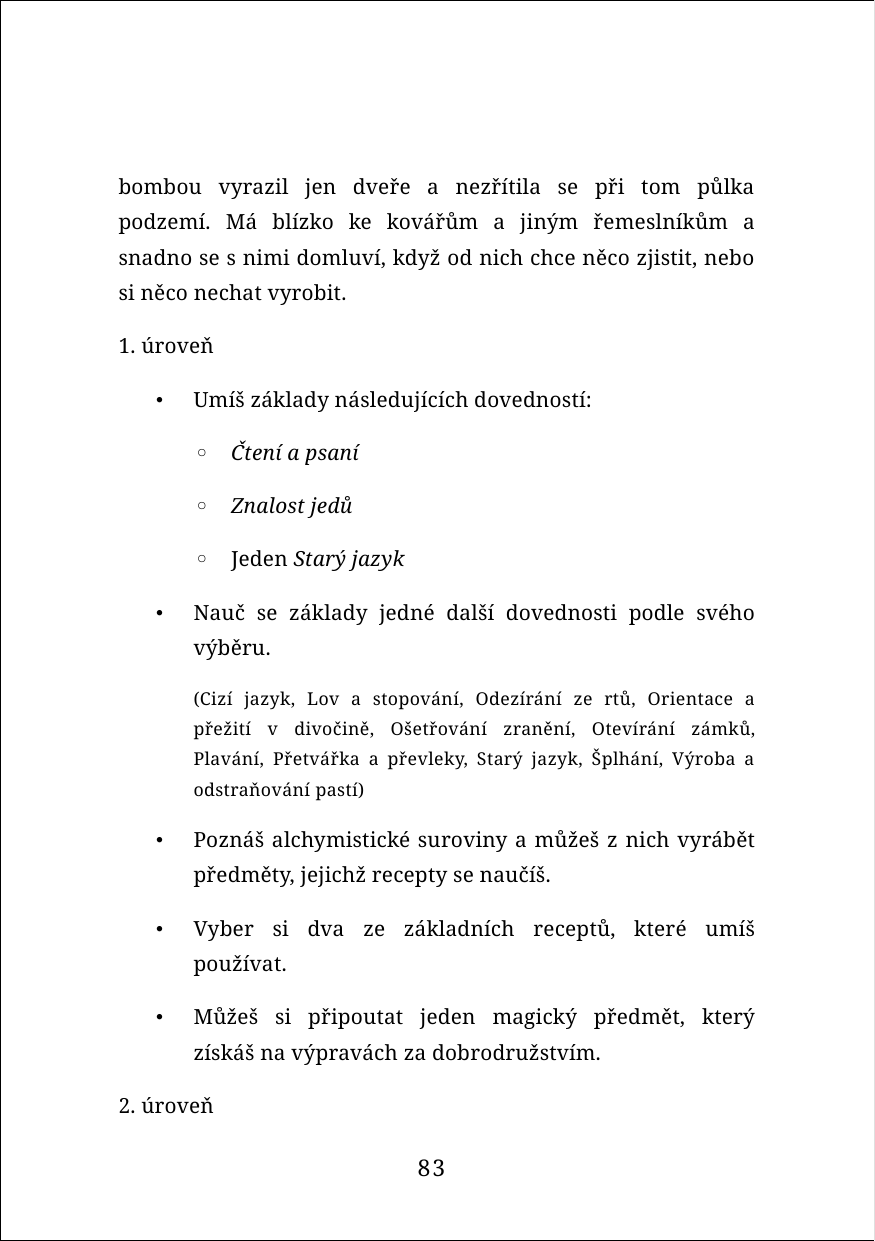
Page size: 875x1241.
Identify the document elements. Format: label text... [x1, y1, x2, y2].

list Znalost jedů [193, 491, 756, 520]
text bombou vyrazil jen dveře a nezřítila se při tom půlka podzemí. Má blízko ke kovářům a jiným řemeslníkům a snadno se s nimi domluví, když od nich chce něco zjistit, nebo si něco nechat vyrobit. [118, 172, 756, 307]
text 2. úroveň [118, 1091, 756, 1120]
text 1. úroveň [118, 332, 756, 360]
list Můžeš si připoutat jeden magický předmět, který získáš na výpravách za dobrodružstvím. [156, 1002, 756, 1066]
list Poznáš alchymistické suroviny a můžeš z nich vyrábět předměty, jejichž recepty se naučíš. [156, 825, 756, 889]
list Vyber si dva ze základních receptů, které umíš používat. [156, 914, 756, 978]
list Čtení a psaní [193, 438, 756, 466]
list Nauč se základy jedné další dovednosti podle svého výběru. [156, 598, 756, 662]
list (Cizí jazyk, Lov a stopování, Odezírání ze rtů, Orientace a přežití v divočině, Ošetřování zranění, Otevírání zámků, Plavání, Přetvářka a převleky, Starý jazyk, Šplhání, Výroba a odstraňování pastí) [156, 686, 756, 801]
list Jeden Starý jazyk [193, 544, 756, 573]
list Umíš základy následujících dovedností: [156, 385, 756, 413]
